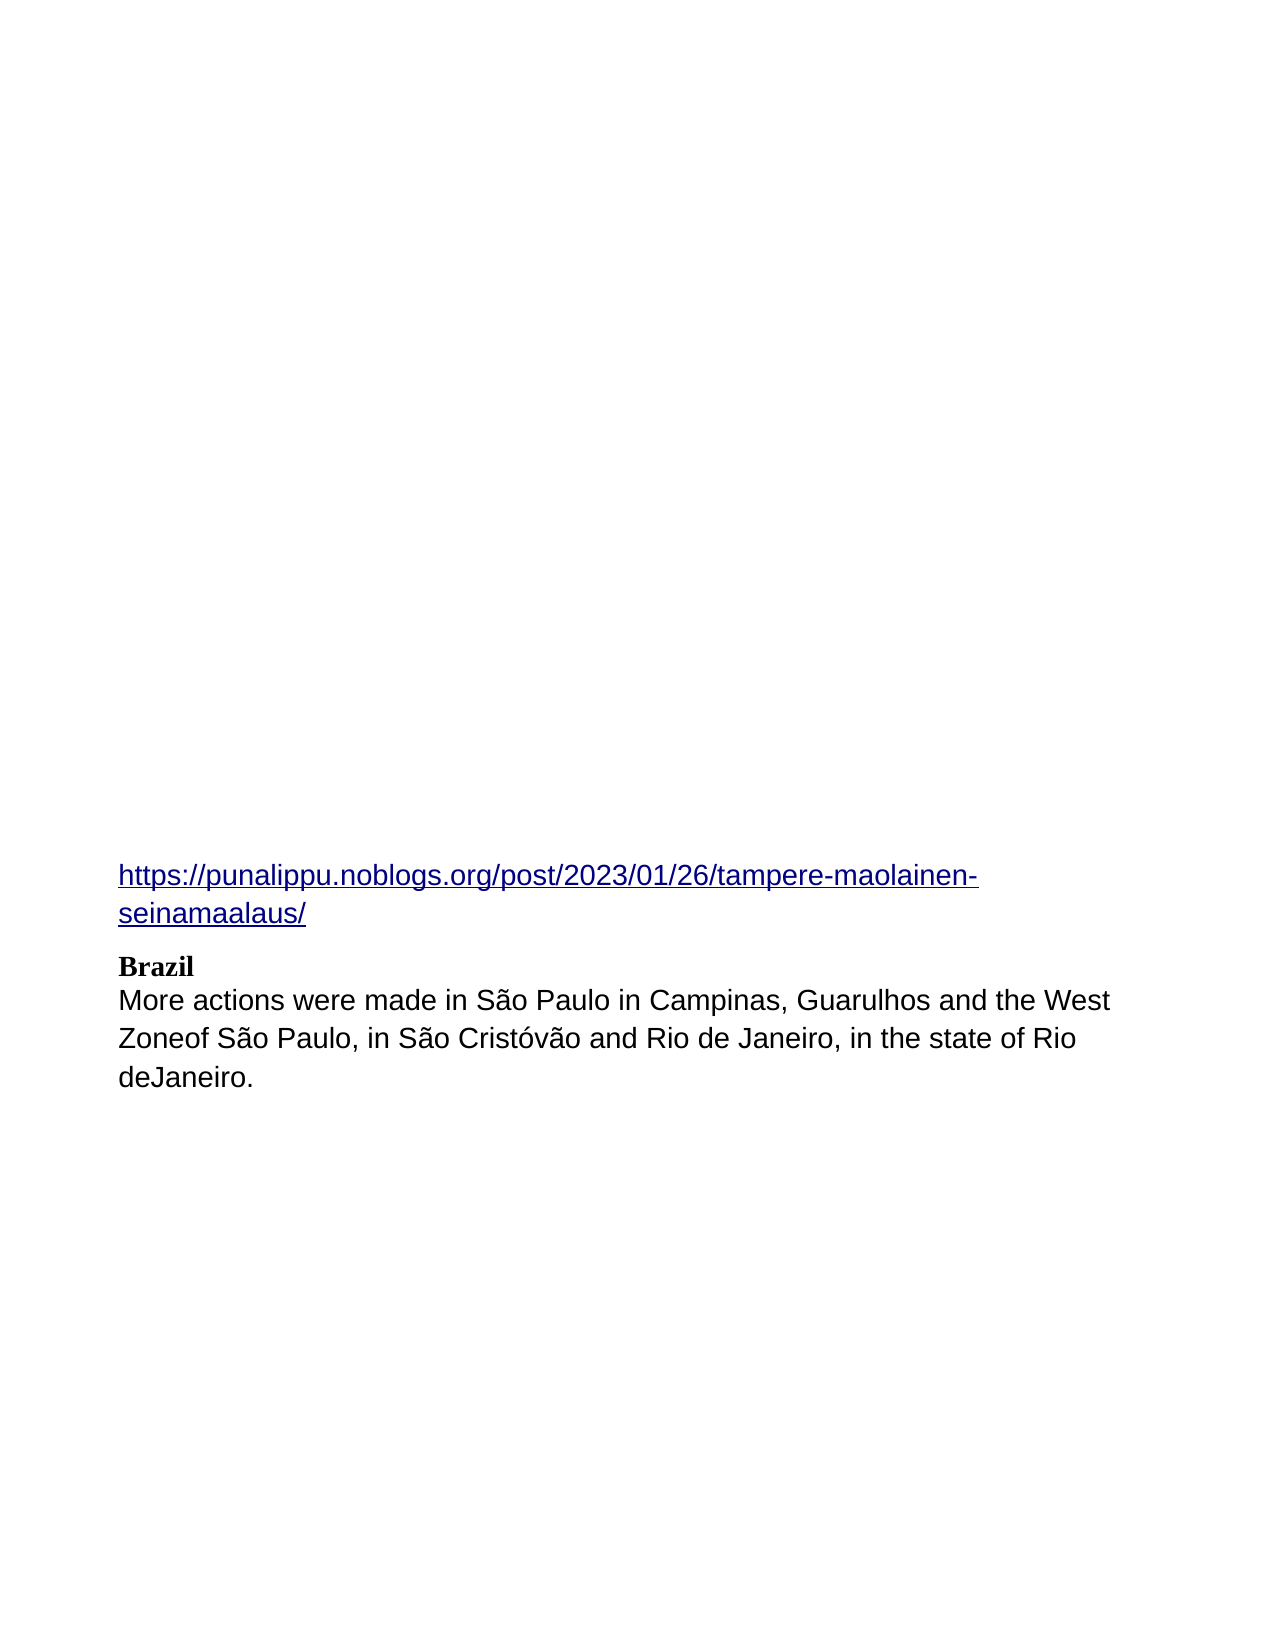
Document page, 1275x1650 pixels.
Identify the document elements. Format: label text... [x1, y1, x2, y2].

text More actions were made in São Paulo in Campinas, Guarulhos and the West Zoneof São Paulo, in São Cristóvão and Rio de Janeiro, in the state of Rio deJaneiro. [118, 983, 1157, 1093]
text https://punalippu.noblogs.org/post/2023/01/26/tampere-maolainen-seinamaalaus/ [118, 857, 1157, 929]
subtitle Brazil [118, 949, 1157, 983]
